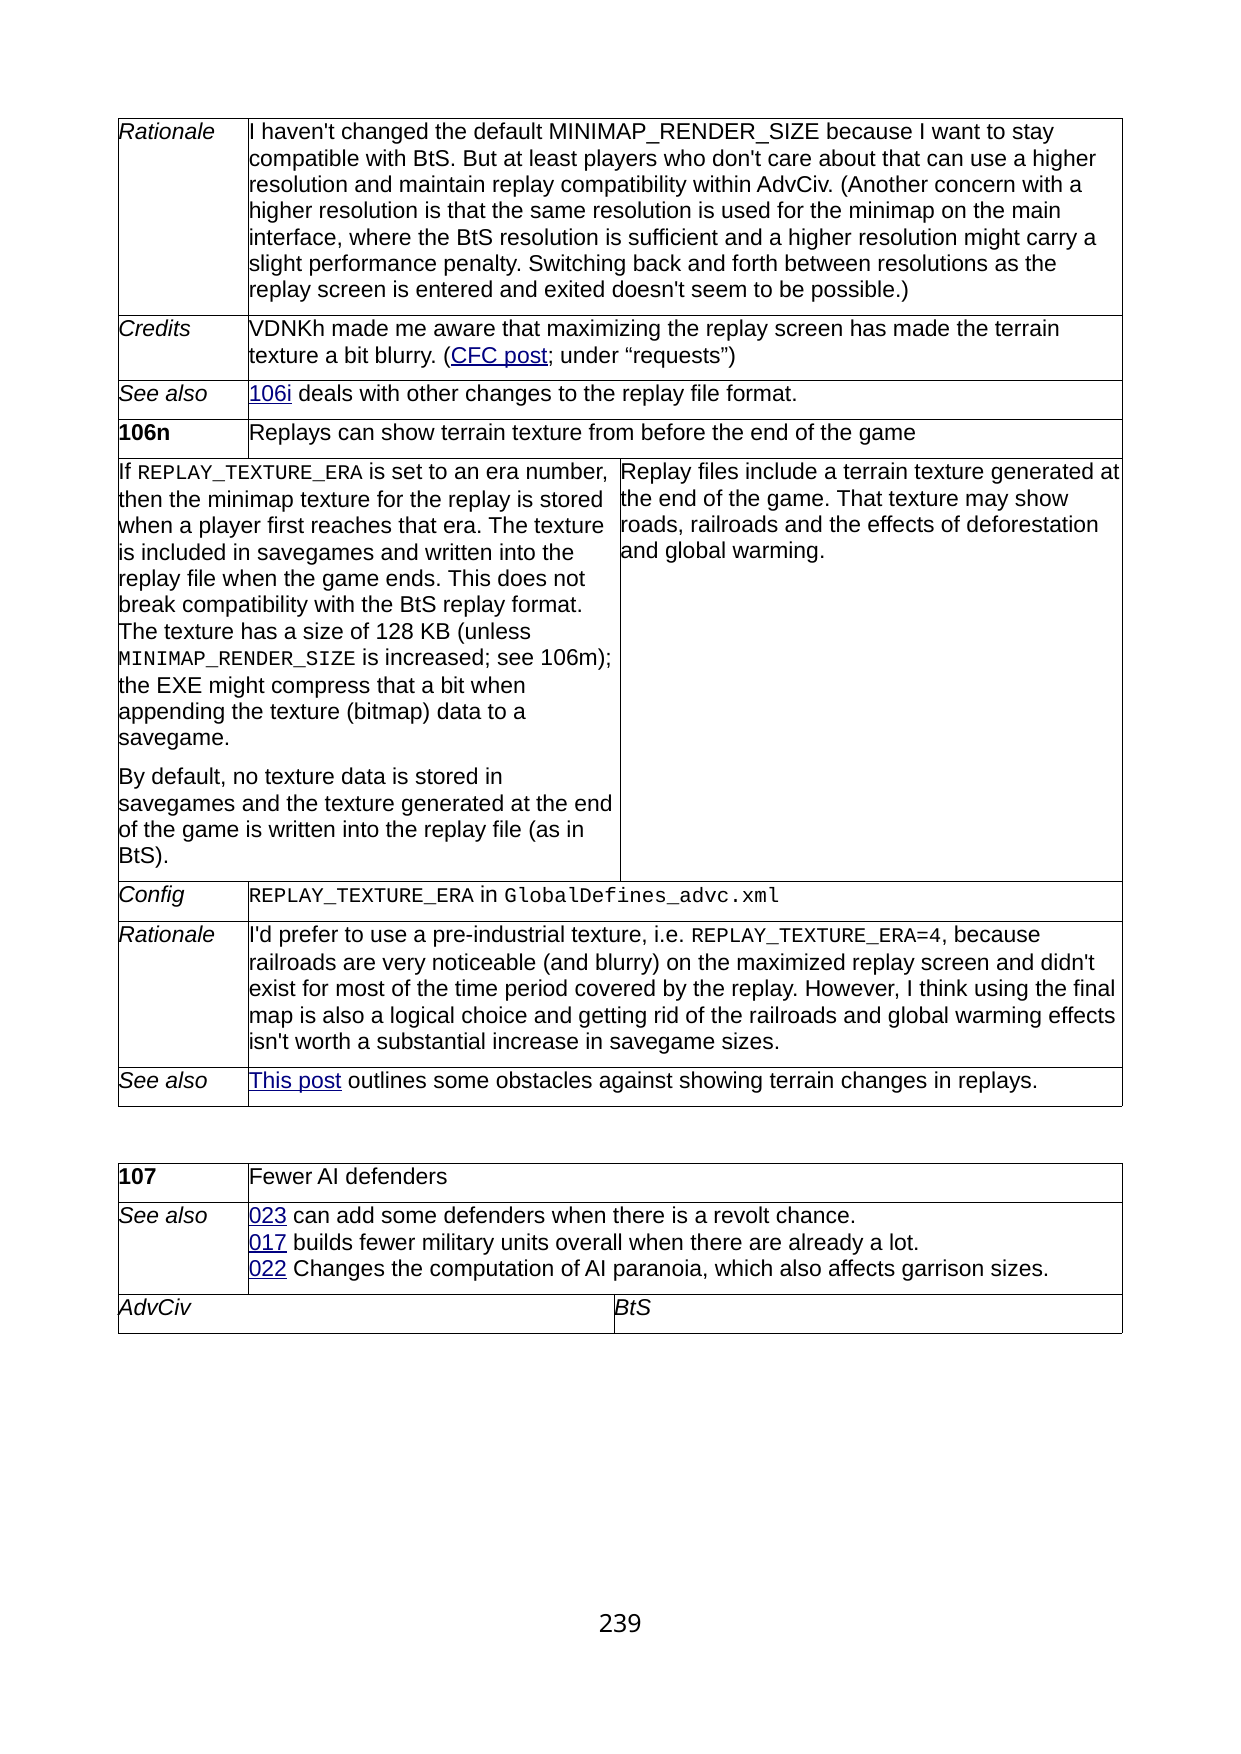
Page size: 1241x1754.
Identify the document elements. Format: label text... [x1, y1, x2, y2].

table_cell REPLAY_TEXTURE_ERA in GlobalDefines_advc.xml [249, 882, 1122, 921]
table_header Fewer AI defenders [249, 1164, 1122, 1202]
table_cell See also [119, 381, 248, 419]
table_header 107 [119, 1164, 248, 1202]
table_cell 106i deals with other changes to the replay file format. [249, 381, 1122, 419]
table_cell 106n [119, 420, 248, 458]
table_cell VDNKh made me aware that maximizing the replay screen has made the terrain texture a bit blurry. (CFC post; under “requests”) [249, 316, 1122, 380]
table_cell AdvCiv [119, 1295, 614, 1332]
table_cell This post outlines some obstacles against showing terrain changes in replays. [249, 1068, 1122, 1106]
table_cell I haven't changed the default MINIMAP_RENDER_SIZE because I want to stay compatible with BtS. But at least players who don't care about that can use a higher resolution and maintain replay compatibility within AdvCiv. (Another concern with a higher resolution is that the same resolution is used for the minimap on the main interface, where the BtS resolution is sufficient and a higher resolution might carry a slight performance penalty. Switching back and forth between resolutions as the replay screen is entered and exited doesn't seem to be possible.) [249, 119, 1122, 315]
table_cell Rationale [119, 922, 248, 1067]
table_cell 023 can add some defenders when there is a revolt chance. 017 builds fewer military units overall when there are already a lot. 022 Changes the computation of AI paranoia, which also affects garrison sizes. [249, 1203, 1122, 1294]
table_cell Rationale [119, 119, 248, 315]
table_cell Credits [119, 316, 248, 380]
table_cell I'd prefer to use a pre-industrial texture, i.e. REPLAY_TEXTURE_ERA=4, because railroads are very noticeable (and blurry) on the maximized replay screen and didn't exist for most of the time period covered by the replay. However, I think using the final map is also a logical choice and getting rid of the railroads and global warming effects isn't worth a substantial increase in savegame sizes. [249, 922, 1122, 1067]
table_cell Replay files include a terrain texture generated at the end of the game. That texture may show roads, railroads and the effects of deforestation and global warming. [621, 459, 1122, 881]
table_cell See also [119, 1068, 248, 1106]
table_cell If REPLAY_TEXTURE_ERA is set to an era number, then the minimap texture for the replay is stored when a player first reaches that era. The texture is included in savegames and written into the replay file when the game ends. This does not break compatibility with the BtS replay format. The texture has a size of 128 KB (unless MINIMAP_RENDER_SIZE is increased; see 106m); the EXE might compress that a bit when appending the texture (bitmap) data to a savegame. By default, no texture data is stored in savegames and the texture generated at the end of the game is written into the replay file (as in BtS). [119, 459, 620, 881]
table_cell Config [119, 882, 248, 921]
table_cell Replays can show terrain texture from before the end of the game [249, 420, 1122, 458]
table_cell BtS [615, 1295, 1122, 1332]
table_cell See also [119, 1203, 248, 1294]
